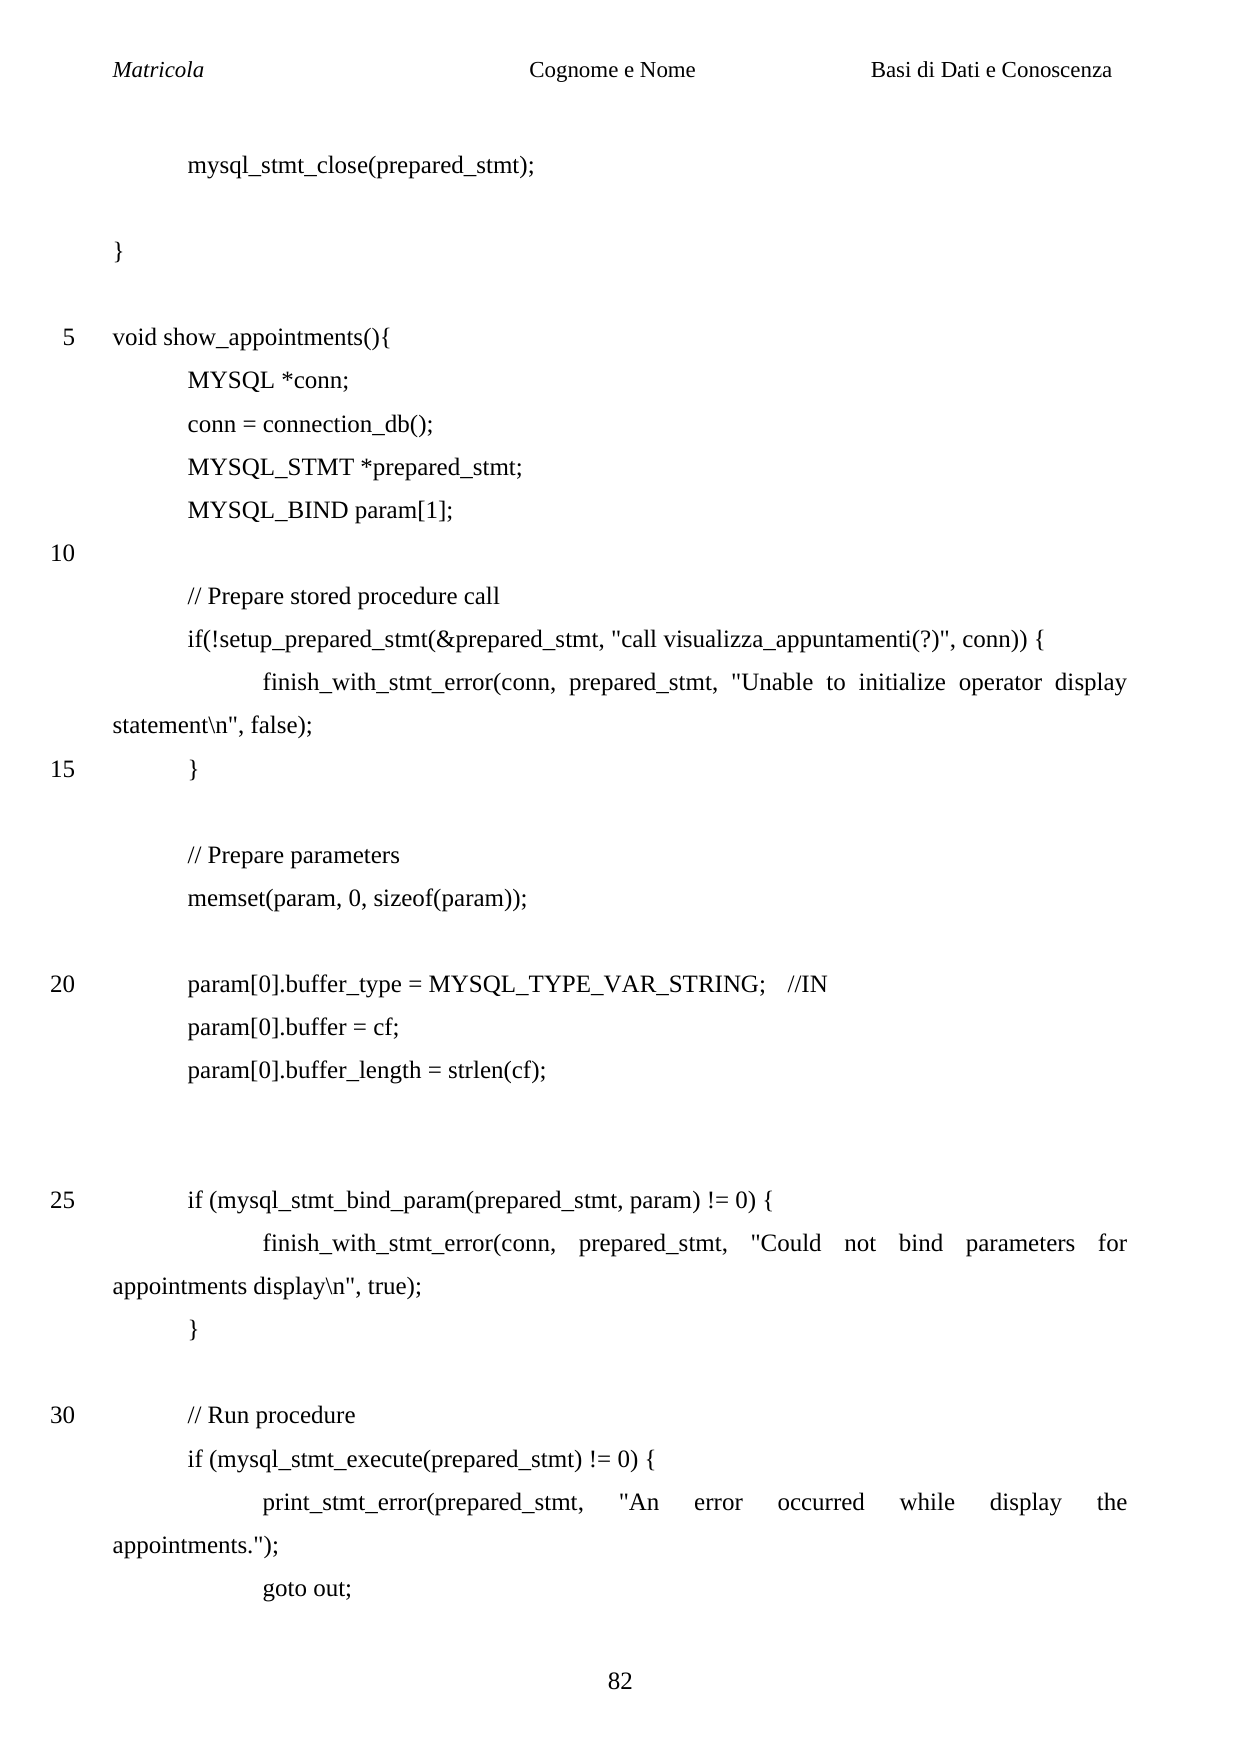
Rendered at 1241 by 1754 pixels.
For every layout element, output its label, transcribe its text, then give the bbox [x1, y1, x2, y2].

text // Run procedure [112, 1401, 1128, 1429]
text } [112, 236, 1128, 265]
text param[0].buffer_type = MYSQL_TYPE_VAR_STRING; //IN [112, 969, 1128, 998]
text if(!setup_prepared_stmt(&prepared_stmt, "call visualizza_appuntamenti(?)", conn)) { [112, 624, 1128, 653]
text print_stmt_error(prepared_stmt, "An error occurred while display the appointments."); [112, 1487, 1128, 1559]
text param[0].buffer_length = strlen(cf); [112, 1056, 1128, 1084]
text if (mysql_stmt_execute(prepared_stmt) != 0) { [112, 1444, 1128, 1472]
text if (mysql_stmt_bind_param(prepared_stmt, param) != 0) { [112, 1185, 1128, 1214]
text } [112, 1314, 1128, 1343]
text MYSQL *conn; [112, 366, 1128, 394]
text void show_appointments(){ [112, 322, 1128, 351]
text memset(param, 0, sizeof(param)); [112, 883, 1128, 912]
text finish_with_stmt_error(conn, prepared_stmt, "Could not bind parameters for appointments display\n", true); [112, 1228, 1128, 1300]
text MYSQL_BIND param[1]; [112, 495, 1128, 524]
text finish_with_stmt_error(conn, prepared_stmt, "Unable to initialize operator display statement\n", false); [112, 667, 1128, 739]
text param[0].buffer = cf; [112, 1012, 1128, 1041]
text MYSQL_STMT *prepared_stmt; [112, 452, 1128, 481]
text conn = connection_db(); [112, 409, 1128, 437]
text } [112, 754, 1128, 782]
text // Prepare stored procedure call [112, 581, 1128, 610]
text // Prepare parameters [112, 840, 1128, 869]
text mysql_stmt_close(prepared_stmt); [112, 150, 1128, 179]
text goto out; [112, 1573, 1128, 1602]
